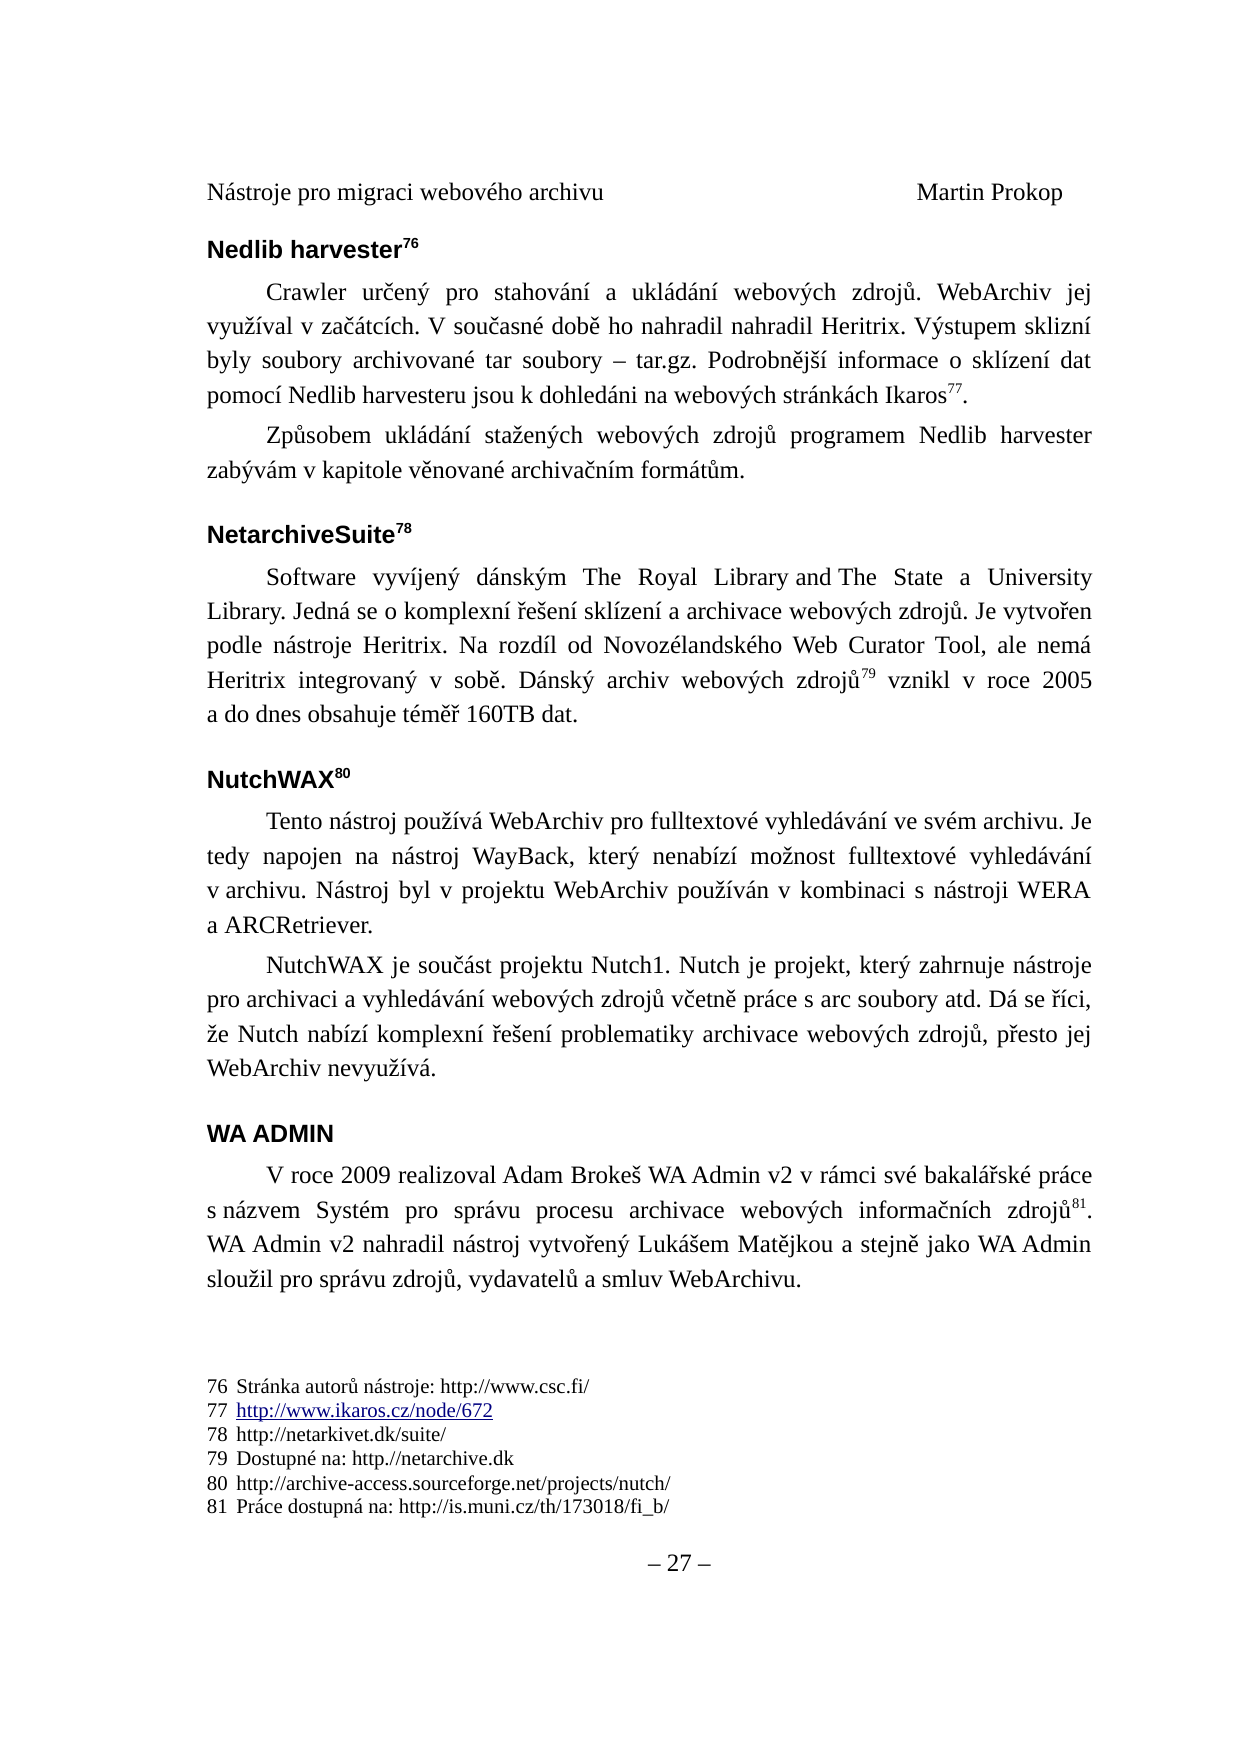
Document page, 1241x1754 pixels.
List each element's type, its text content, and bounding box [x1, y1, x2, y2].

text Software vyvíjený dánským The Royal Library and The State a University Library. Jedná se o komplexní řešení sklízení a archivace webových zdrojů. Je vytvořen podle nástroje Heritrix. Na rozdíl od Novozélandského Web Curator Tool, ale nemá Heritrix integrovaný v sobě. Dánský archiv webových zdrojů vznikl v roce 2005 a do dnes obsahuje téměř 160TB dat. [207, 562, 1093, 728]
text Stránka autorů nástroje: http://www.csc.fi/ [207, 1374, 1093, 1398]
text Tento nástroj používá WebArchiv pro fulltextové vyhledávání ve svém archivu. Je tedy napojen na nástroj WayBack, který nenabízí možnost fulltextové vyhledávání v archivu. Nástroj byl v projektu WebArchiv používán v kombinaci s nástroji WERA a ARCRetriever. [207, 806, 1093, 938]
text http://archive-access.sourceforge.net/projects/nutch/ [207, 1470, 1093, 1494]
subtitle Nedlib harvester [207, 235, 1093, 264]
text http://www.ikaros.cz/node/672 [207, 1398, 1093, 1422]
text Způsobem ukládání stažených webových zdrojů programem Nedlib harvester zabývám v kapitole věnované archivačním formátům. [207, 421, 1093, 484]
text http://netarkivet.dk/suite/ [207, 1422, 1093, 1446]
text NutchWAX je součást projektu Nutch1. Nutch je projekt, který zahrnuje nástroje pro archivaci a vyhledávání webových zdrojů včetně práce s arc soubory atd. Dá se říci, že Nutch nabízí komplexní řešení problematiky archivace webových zdrojů, přesto jej WebArchiv nevyužívá. [207, 950, 1093, 1082]
text Práce dostupná na: http://is.muni.cz/th/173018/fi_b/ [207, 1494, 1093, 1518]
subtitle NetarchiveSuite [207, 520, 1093, 549]
text Crawler určený pro stahování a ukládání webových zdrojů. WebArchiv jej využíval v začátcích. V současné době ho nahradil nahradil Heritrix. Výstupem sklizní byly soubory archivované tar soubory – tar.gz. Podrobnější informace o sklízení dat pomocí Nedlib harvesteru jsou k dohledáni na webových stránkách Ikaros. [207, 277, 1093, 409]
text V roce 2009 realizoval Adam Brokeš WA Admin v2 v rámci své bakalářské práce s názvem Systém pro správu procesu archivace webových informačních zdrojů. WA Admin v2 nahradil nástroj vytvořený Lukášem Matějkou a stejně jako WA Admin sloužil pro správu zdrojů, vydavatelů a smluv WebArchivu. [207, 1160, 1093, 1292]
subtitle NutchWAX [207, 765, 1093, 794]
subtitle WA ADMIN [207, 1119, 1093, 1148]
text Dostupné na: http.//netarchive.dk [207, 1446, 1093, 1470]
